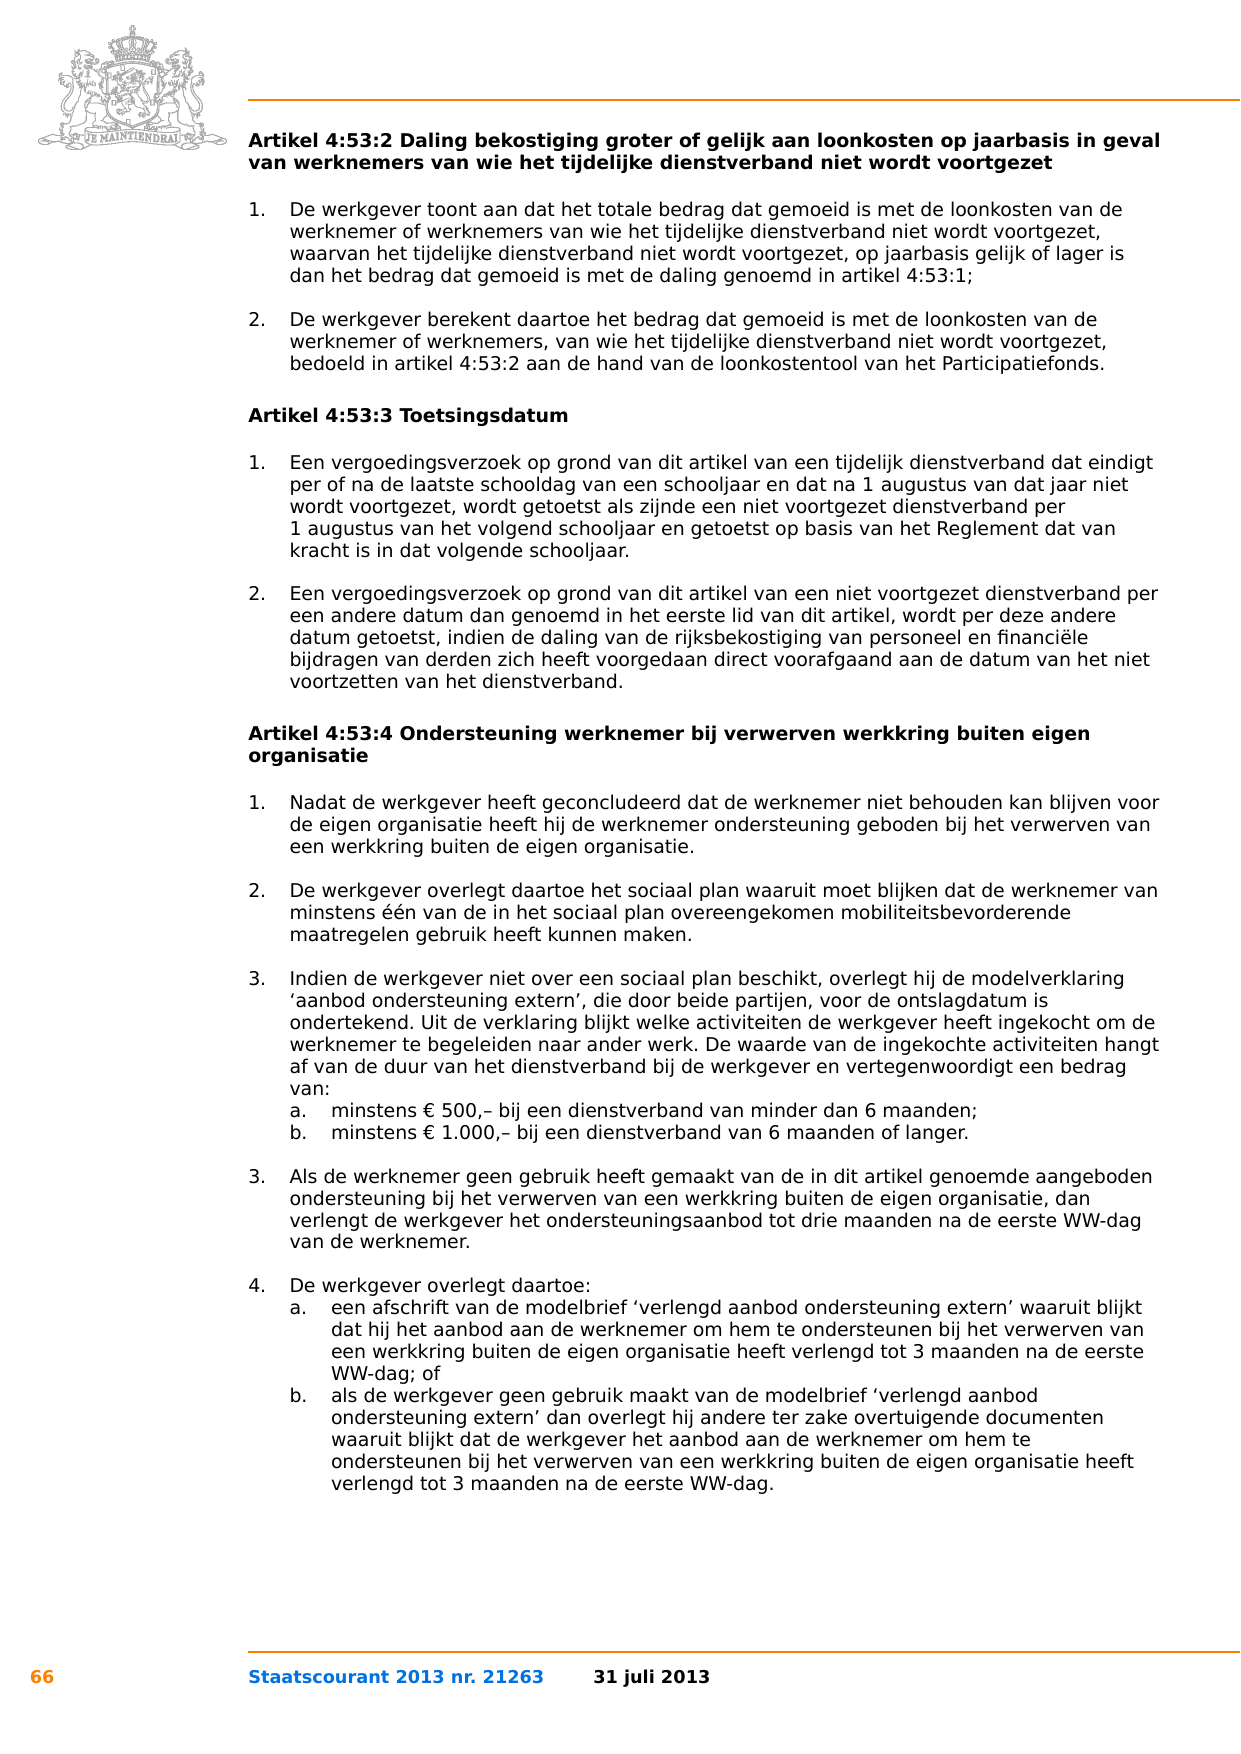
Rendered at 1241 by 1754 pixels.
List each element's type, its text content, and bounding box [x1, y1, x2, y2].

subtitle Artikel 4:53:4 Ondersteuning werknemer bij verwerven werkkring buiten eigen organisatie [248, 723, 1163, 767]
text a. minstens € 500,– bij een dienstverband van minder dan 6 maanden; [289, 1100, 1163, 1122]
text 3. Als de werknemer geen gebruik heeft gemaakt van de in dit artikel genoemde aangeboden ondersteuning bij het verwerven van een werkkring buiten de eigen organisatie, dan verlengt de werkgever het ondersteuningsaanbod tot drie maanden na de eerste WW-dag van de werknemer. [248, 1166, 1163, 1253]
subtitle Artikel 4:53:3 Toetsingsdatum [248, 404, 1163, 427]
text 2. De werkgever overlegt daartoe het sociaal plan waaruit moet blijken dat de werknemer van minstens één van de in het sociaal plan overeengekomen mobiliteitsbevorderende maatregelen gebruik heeft kunnen maken. [248, 880, 1163, 946]
text 1. Nadat de werkgever heeft geconcludeerd dat de werknemer niet behouden kan blijven voor de eigen organisatie heeft hij de werknemer ondersteuning geboden bij het verwerven van een werkkring buiten de eigen organisatie. [248, 792, 1163, 858]
text 1. De werkgever toont aan dat het totale bedrag dat gemoeid is met de loonkosten van de werknemer of werknemers van wie het tijdelijke dienstverband niet wordt voortgezet, waarvan het tijdelijke dienstverband niet wordt voortgezet, op jaarbasis gelijk of lager is dan het bedrag dat gemoeid is met de daling genoemd in artikel 4:53:1; [248, 199, 1163, 287]
text a. een afschrift van de modelbrief ‘verlengd aanbod ondersteuning extern’ waaruit blijkt dat hij het aanbod aan de werknemer om hem te ondersteunen bij het verwerven van een werkkring buiten de eigen organisatie heeft verlengd tot 3 maanden na de eerste WW-dag; of [289, 1297, 1163, 1385]
picture [38, 25, 227, 150]
text b. minstens € 1.000,– bij een dienstverband van 6 maanden of langer. [289, 1122, 1163, 1144]
text 1. Een vergoedingsverzoek op grond van dit artikel van een tijdelijk dienstverband dat eindigt per of na de laatste schooldag van een schooljaar en dat na 1 augustus van dat jaar niet wordt voortgezet, wordt getoetst als zijnde een niet voortgezet dienstverband per 1 augustus van het volgend schooljaar en getoetst op basis van het Reglement dat van kracht is in dat volgende schooljaar. [248, 452, 1163, 561]
text 2. Een vergoedingsverzoek op grond van dit artikel van een niet voortgezet dienstverband per een andere datum dan genoemd in het eerste lid van dit artikel, wordt per deze andere datum getoetst, indien de daling van de rijksbekostiging van personeel en financiële bijdragen van derden zich heeft voorgedaan direct voorafgaand aan de datum van het niet voortzetten van het dienstverband. [248, 583, 1163, 693]
text 3. Indien de werkgever niet over een sociaal plan beschikt, overlegt hij de modelverklaring ‘aanbod ondersteuning extern’, die door beide partijen, voor de ontslagdatum is ondertekend. Uit de verklaring blijkt welke activiteiten de werkgever heeft ingekocht om de werknemer te begeleiden naar ander werk. De waarde van de ingekochte activiteiten hangt af van de duur van het dienstverband bij de werkgever en vertegenwoordigt een bedrag van: [248, 968, 1163, 1100]
text b. als de werkgever geen gebruik maakt van de modelbrief ‘verlengd aanbod ondersteuning extern’ dan overlegt hij andere ter zake overtuigende documenten waaruit blijkt dat de werkgever het aanbod aan de werknemer om hem te ondersteunen bij het verwerven van een werkkring buiten de eigen organisatie heeft verlengd tot 3 maanden na de eerste WW-dag. [289, 1385, 1163, 1495]
text 2. De werkgever berekent daartoe het bedrag dat gemoeid is met de loonkosten van de werknemer of werknemers, van wie het tijdelijke dienstverband niet wordt voortgezet, bedoeld in artikel 4:53:2 aan de hand van de loonkostentool van het Participatiefonds. [248, 309, 1163, 374]
text 4. De werkgever overlegt daartoe: [248, 1275, 1163, 1297]
subtitle Artikel 4:53:2 Daling bekostiging groter of gelijk aan loonkosten op jaarbasis in geval van werknemers van wie het tijdelijke dienstverband niet wordt voortgezet [248, 130, 1163, 174]
